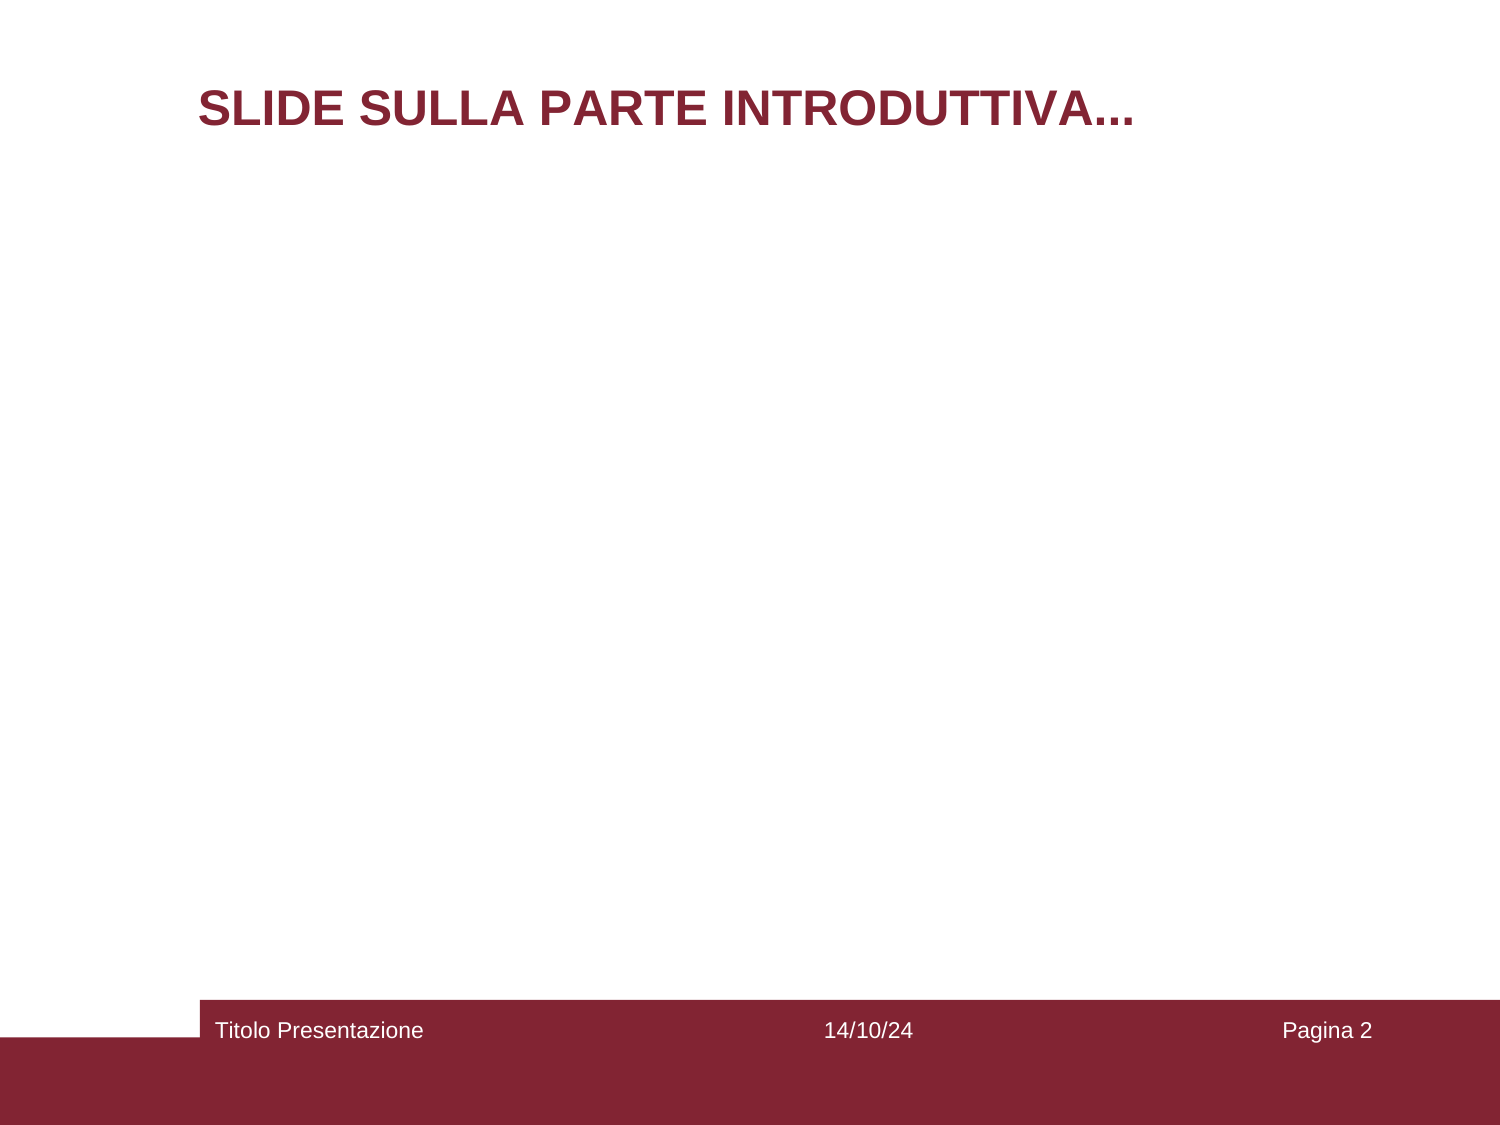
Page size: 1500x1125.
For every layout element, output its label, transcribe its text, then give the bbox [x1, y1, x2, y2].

text_box Pagina <number> [1074, 1008, 1388, 1084]
text_box Titolo Presentazione [199, 1008, 676, 1084]
title SLIDE SULLA PARTE INTRODUTTIVA... [183, 67, 1400, 150]
text_box 14/10/24 [712, 1008, 1026, 1084]
